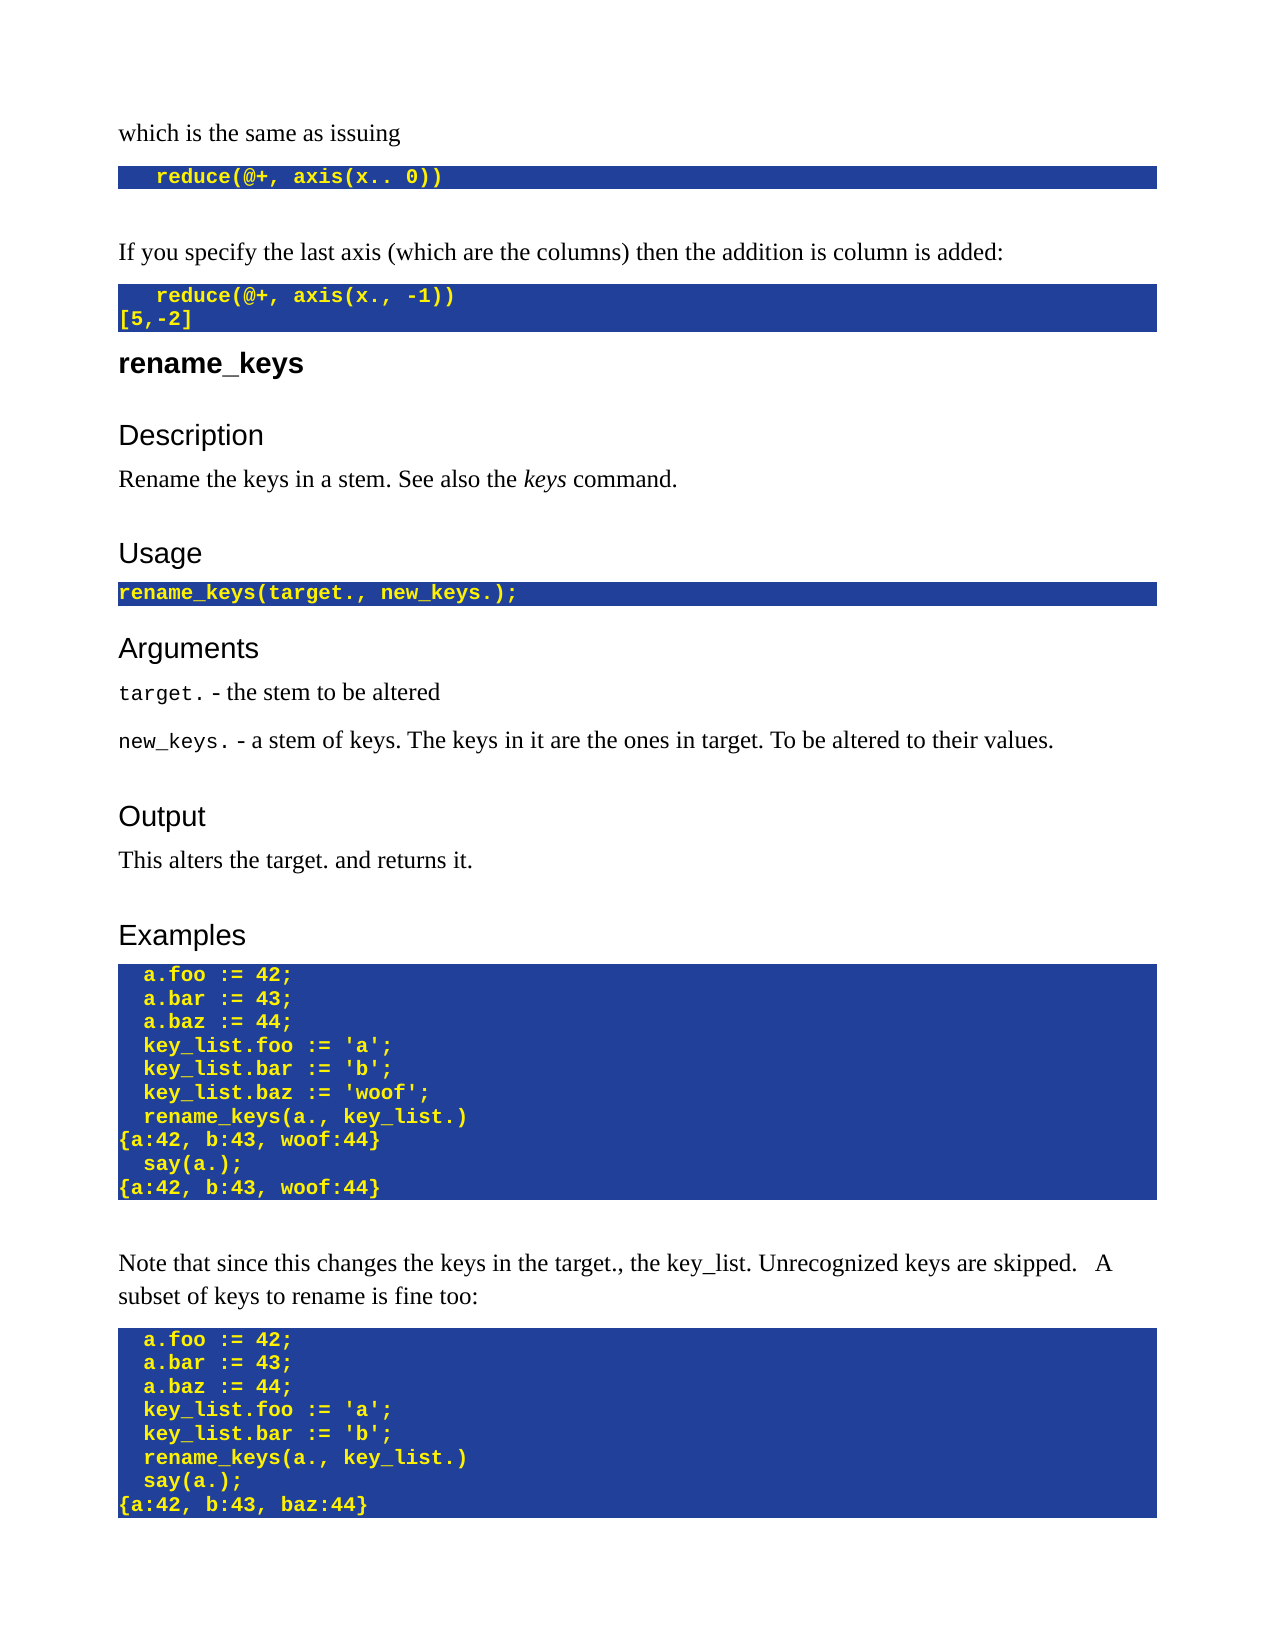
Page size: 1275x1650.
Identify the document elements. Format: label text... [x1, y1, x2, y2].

text {a:42, b:43, baz:44} [118, 1494, 1157, 1518]
text target. - the stem to be altered [118, 677, 1157, 707]
subtitle Usage [118, 536, 1157, 570]
text key_list.foo := 'a'; [118, 1399, 1157, 1423]
text a.foo := 42; [118, 964, 1157, 987]
subtitle Arguments [118, 631, 1157, 664]
subtitle Description [118, 418, 1157, 451]
text a.baz := 44; [118, 1011, 1157, 1035]
text Rename the keys in a stem. See also the keys command. [118, 464, 1157, 492]
text a.foo := 42; [118, 1328, 1157, 1352]
text reduce(@+, axis(x., -1)) [118, 284, 1157, 308]
text If you specify the last axis (which are the columns) then the addition is column is added: [118, 237, 1157, 266]
text a.baz := 44; [118, 1376, 1157, 1399]
subtitle rename_keys [118, 346, 1157, 380]
text say(a.); [118, 1470, 1157, 1494]
text This alters the target. and returns it. [118, 845, 1157, 874]
text {a:42, b:43, woof:44} [118, 1177, 1157, 1200]
text a.bar := 43; [118, 1352, 1157, 1376]
text rename_keys(target., new_keys.); [118, 582, 1157, 606]
text reduce(@+, axis(x.. 0)) [118, 166, 1157, 189]
text key_list.baz := 'woof'; [118, 1082, 1157, 1106]
text Note that since this changes the keys in the target., the key_list. Unrecognized keys are skipped. A subset of keys to rename is fine too: [118, 1248, 1157, 1310]
text a.bar := 43; [118, 987, 1157, 1011]
text key_list.bar := 'b'; [118, 1423, 1157, 1447]
text say(a.); [118, 1153, 1157, 1177]
text key_list.bar := 'b'; [118, 1058, 1157, 1082]
text [5,-2] [118, 308, 1157, 332]
text {a:42, b:43, woof:44} [118, 1129, 1157, 1153]
subtitle Examples [118, 918, 1157, 951]
text which is the same as issuing [118, 118, 1157, 147]
subtitle Output [118, 799, 1157, 833]
text key_list.foo := 'a'; [118, 1035, 1157, 1058]
text rename_keys(a., key_list.) [118, 1106, 1157, 1129]
text rename_keys(a., key_list.) [118, 1447, 1157, 1470]
text new_keys. - a stem of keys. The keys in it are the ones in target. To be altered to their values. [118, 726, 1157, 755]
